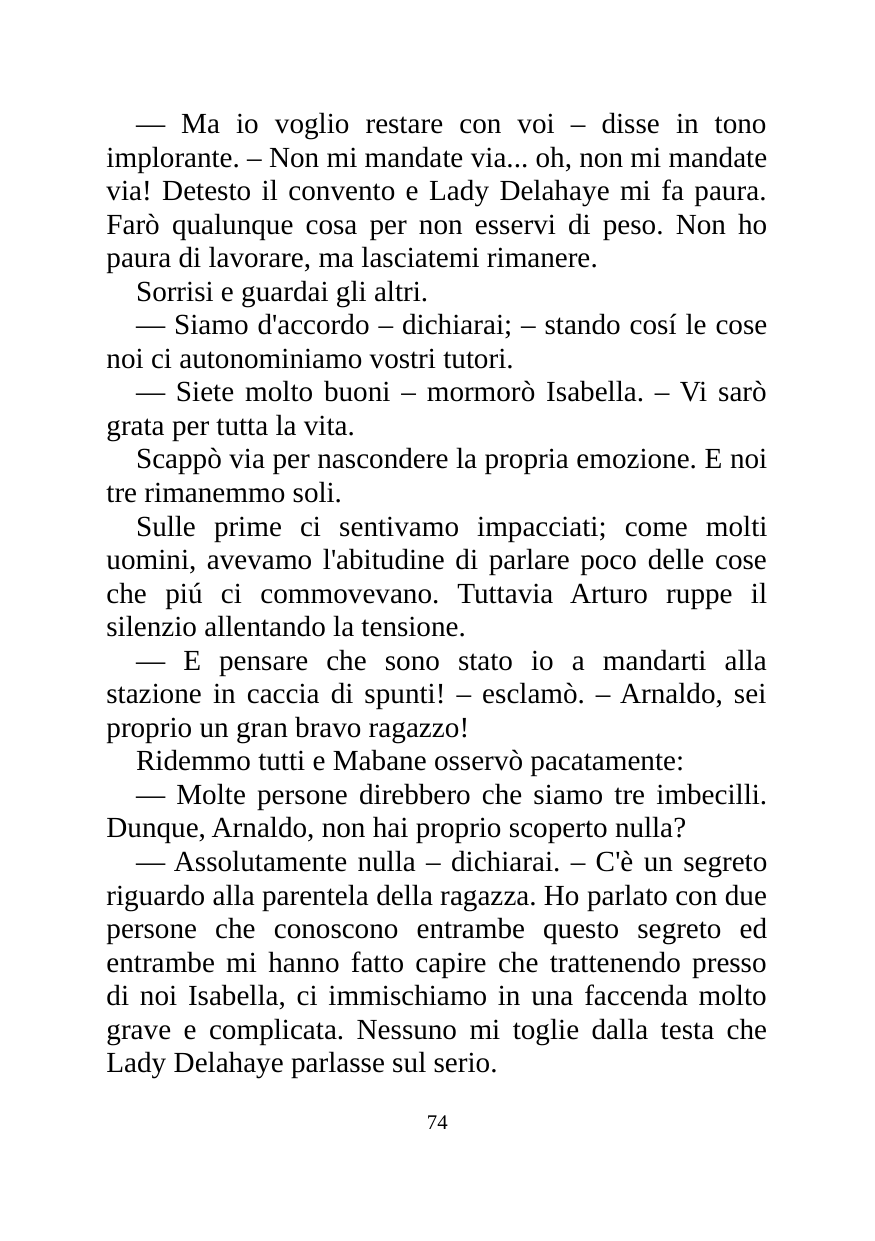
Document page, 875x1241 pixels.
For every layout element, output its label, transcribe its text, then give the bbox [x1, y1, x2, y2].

text — Molte persone direbbero che siamo tre imbecilli. Dunque, Arnaldo, non hai proprio scoperto nulla? [106, 777, 768, 844]
text — Siamo d'accordo – dichiarai; – stando cosí le cose noi ci autonominiamo vostri tutori. [106, 307, 768, 374]
text Sorrisi e guardai gli altri. [106, 274, 768, 307]
text — Assolutamente nulla – dichiarai. – C'è un segreto riguardo alla parentela della ragazza. Ho parlato con due persone che conoscono entrambe questo segreto ed entrambe mi hanno fatto capire che trattenendo presso di noi Isabella, ci immischiamo in una faccenda molto grave e complicata. Nessuno mi toglie dalla testa che Lady Delahaye parlasse sul serio. [106, 844, 768, 1079]
text Ridemmo tutti e Mabane osservò pacatamente: [106, 743, 768, 777]
text — Ma io voglio restare con voi – disse in tono implorante. – Non mi mandate via... oh, non mi mandate via! Detesto il convento e Lady Delahaye mi fa paura. Farò qualunque cosa per non esservi di peso. Non ho paura di lavorare, ma lasciatemi rimanere. [106, 106, 768, 274]
text — Siete molto buoni – mormorò Isabella. – Vi sarò grata per tutta la vita. [106, 374, 768, 442]
text Scappò via per nascondere la propria emozione. E noi tre rimanemmo soli. [106, 442, 768, 509]
text — E pensare che sono stato io a mandarti alla stazione in caccia di spunti! – esclamò. – Arnaldo, sei proprio un gran bravo ragazzo! [106, 643, 768, 743]
text Sulle prime ci sentivamo impacciati; come molti uomini, avevamo l'abitudine di parlare poco delle cose che piú ci commovevano. Tuttavia Arturo ruppe il silenzio allentando la tensione. [106, 509, 768, 643]
